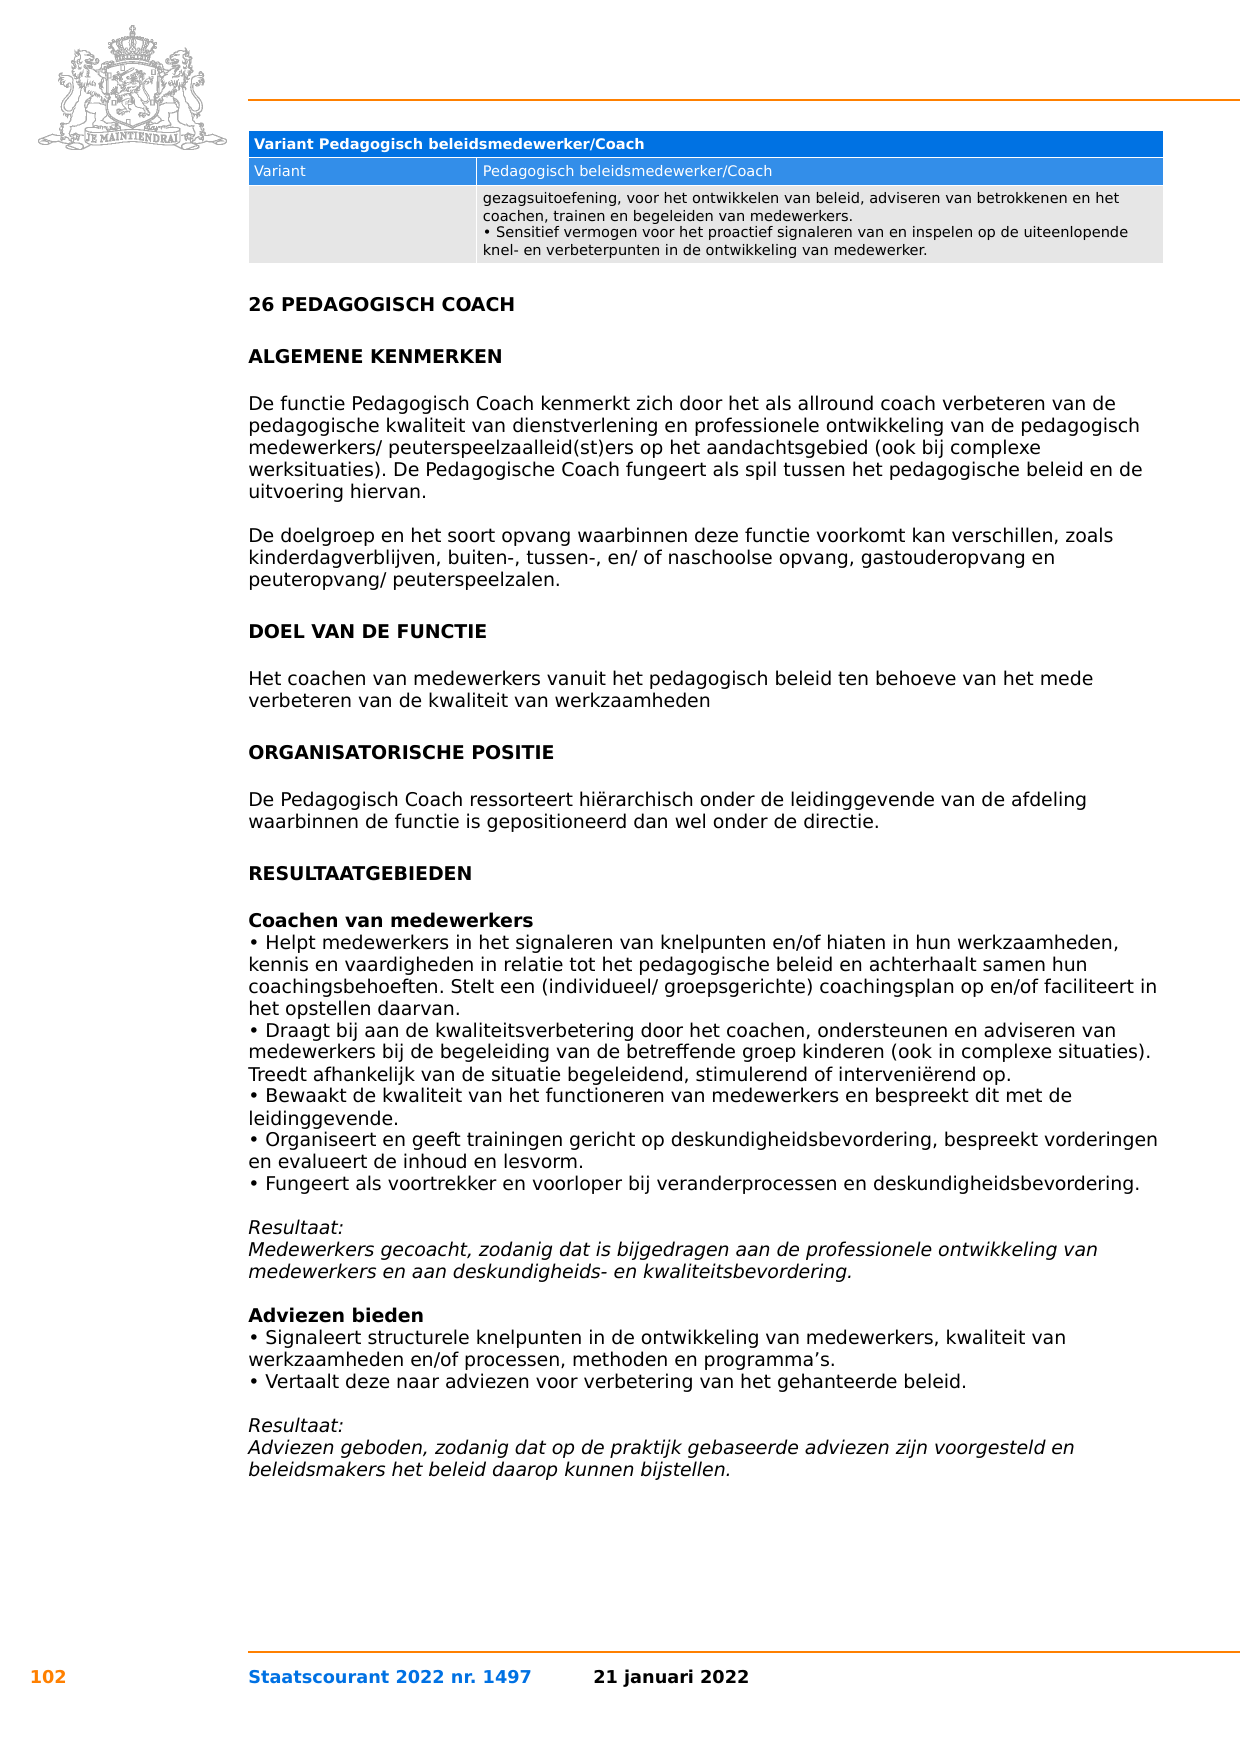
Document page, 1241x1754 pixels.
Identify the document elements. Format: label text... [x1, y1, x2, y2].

text Medewerkers gecoacht, zodanig dat is bijgedragen aan de professionele ontwikkeling van medewerkers en aan deskundigheids- en kwaliteitsbevordering. [248, 1239, 1163, 1283]
text Adviezen geboden, zodanig dat op de praktijk gebaseerde adviezen zijn voorgesteld en beleidsmakers het beleid daarop kunnen bijstellen. [248, 1437, 1163, 1481]
text • Vertaalt deze naar adviezen voor verbetering van het gehanteerde beleid. [248, 1371, 1163, 1393]
text • Fungeert als voortrekker en voorloper bij veranderprocessen en deskundigheidsbevordering. [248, 1173, 1163, 1195]
text • Draagt bij aan de kwaliteitsverbetering door het coachen, ondersteunen en adviseren van medewerkers bij de begeleiding van de betreffende groep kinderen (ook in complexe situaties). Treedt afhankelijk van de situatie begeleidend, stimulerend of interveniërend op. [248, 1019, 1163, 1085]
text • Organiseert en geeft trainingen gericht op deskundigheidsbevordering, bespreekt vorderingen en evalueert de inhoud en lesvorm. [248, 1129, 1163, 1173]
subtitle RESULTAATGEBIEDEN [248, 863, 1163, 884]
text Resultaat: [248, 1217, 1163, 1239]
text De doelgroep en het soort opvang waarbinnen deze functie voorkomt kan verschillen, zoals kinderdagverblijven, buiten-, tussen-, en/ of naschoolse opvang, gastouderopvang en peuteropvang/ peuterspeelzalen. [248, 525, 1163, 591]
picture [38, 25, 227, 150]
table_cell Variant [249, 158, 476, 185]
subtitle Adviezen bieden [248, 1305, 1163, 1327]
subtitle ALGEMENE KENMERKEN [248, 346, 1163, 368]
text De functie Pedagogisch Coach kenmerkt zich door het als allround coach verbeteren van de pedagogische kwaliteit van dienstverlening en professionele ontwikkeling van de pedagogisch medewerkers/ peuterspeelzaalleid(st)ers op het aandachtsgebied (ook bij complexe werksituaties). De Pedagogische Coach fungeert als spil tussen het pedagogische beleid en de uitvoering hiervan. [248, 393, 1163, 503]
text • Signaleert structurele knelpunten in de ontwikkeling van medewerkers, kwaliteit van werkzaamheden en/of processen, methoden en programma’s. [248, 1327, 1163, 1371]
table_cell [249, 186, 476, 263]
text • Helpt medewerkers in het signaleren van knelpunten en/of hiaten in hun werkzaamheden, kennis en vaardigheden in relatie tot het pedagogische beleid en achterhaalt samen hun coachingsbehoeften. Stelt een (individueel/ groepsgerichte) coachingsplan op en/of faciliteert in het opstellen daarvan. [248, 932, 1163, 1019]
text Resultaat: [248, 1415, 1163, 1437]
subtitle ORGANISATORISCHE POSITIE [248, 742, 1163, 764]
table_cell gezagsuitoefening, voor het ontwikkelen van beleid, adviseren van betrokkenen en het coachen, trainen en begeleiden van medewerkers. • Sensitief vermogen voor het proactief signaleren van en inspelen op de uiteenlopende knel- en verbeterpunten in de ontwikkeling van medewerker. [477, 186, 1163, 263]
subtitle DOEL VAN DE FUNCTIE [248, 621, 1163, 643]
text De Pedagogisch Coach ressorteert hiërarchisch onder de leidinggevende van de afdeling waarbinnen de functie is gepositioneerd dan wel onder de directie. [248, 789, 1163, 833]
subtitle 26 PEDAGOGISCH COACH [248, 294, 1163, 316]
subtitle Coachen van medewerkers [248, 909, 1163, 932]
table_cell Pedagogisch beleidsmedewerker/Coach [477, 158, 1163, 185]
text • Bewaakt de kwaliteit van het functioneren van medewerkers en bespreekt dit met de leidinggevende. [248, 1085, 1163, 1129]
table_header Variant Pedagogisch beleidsmedewerker/Coach [249, 131, 1163, 157]
text Het coachen van medewerkers vanuit het pedagogisch beleid ten behoeve van het mede verbeteren van de kwaliteit van werkzaamheden [248, 668, 1163, 712]
